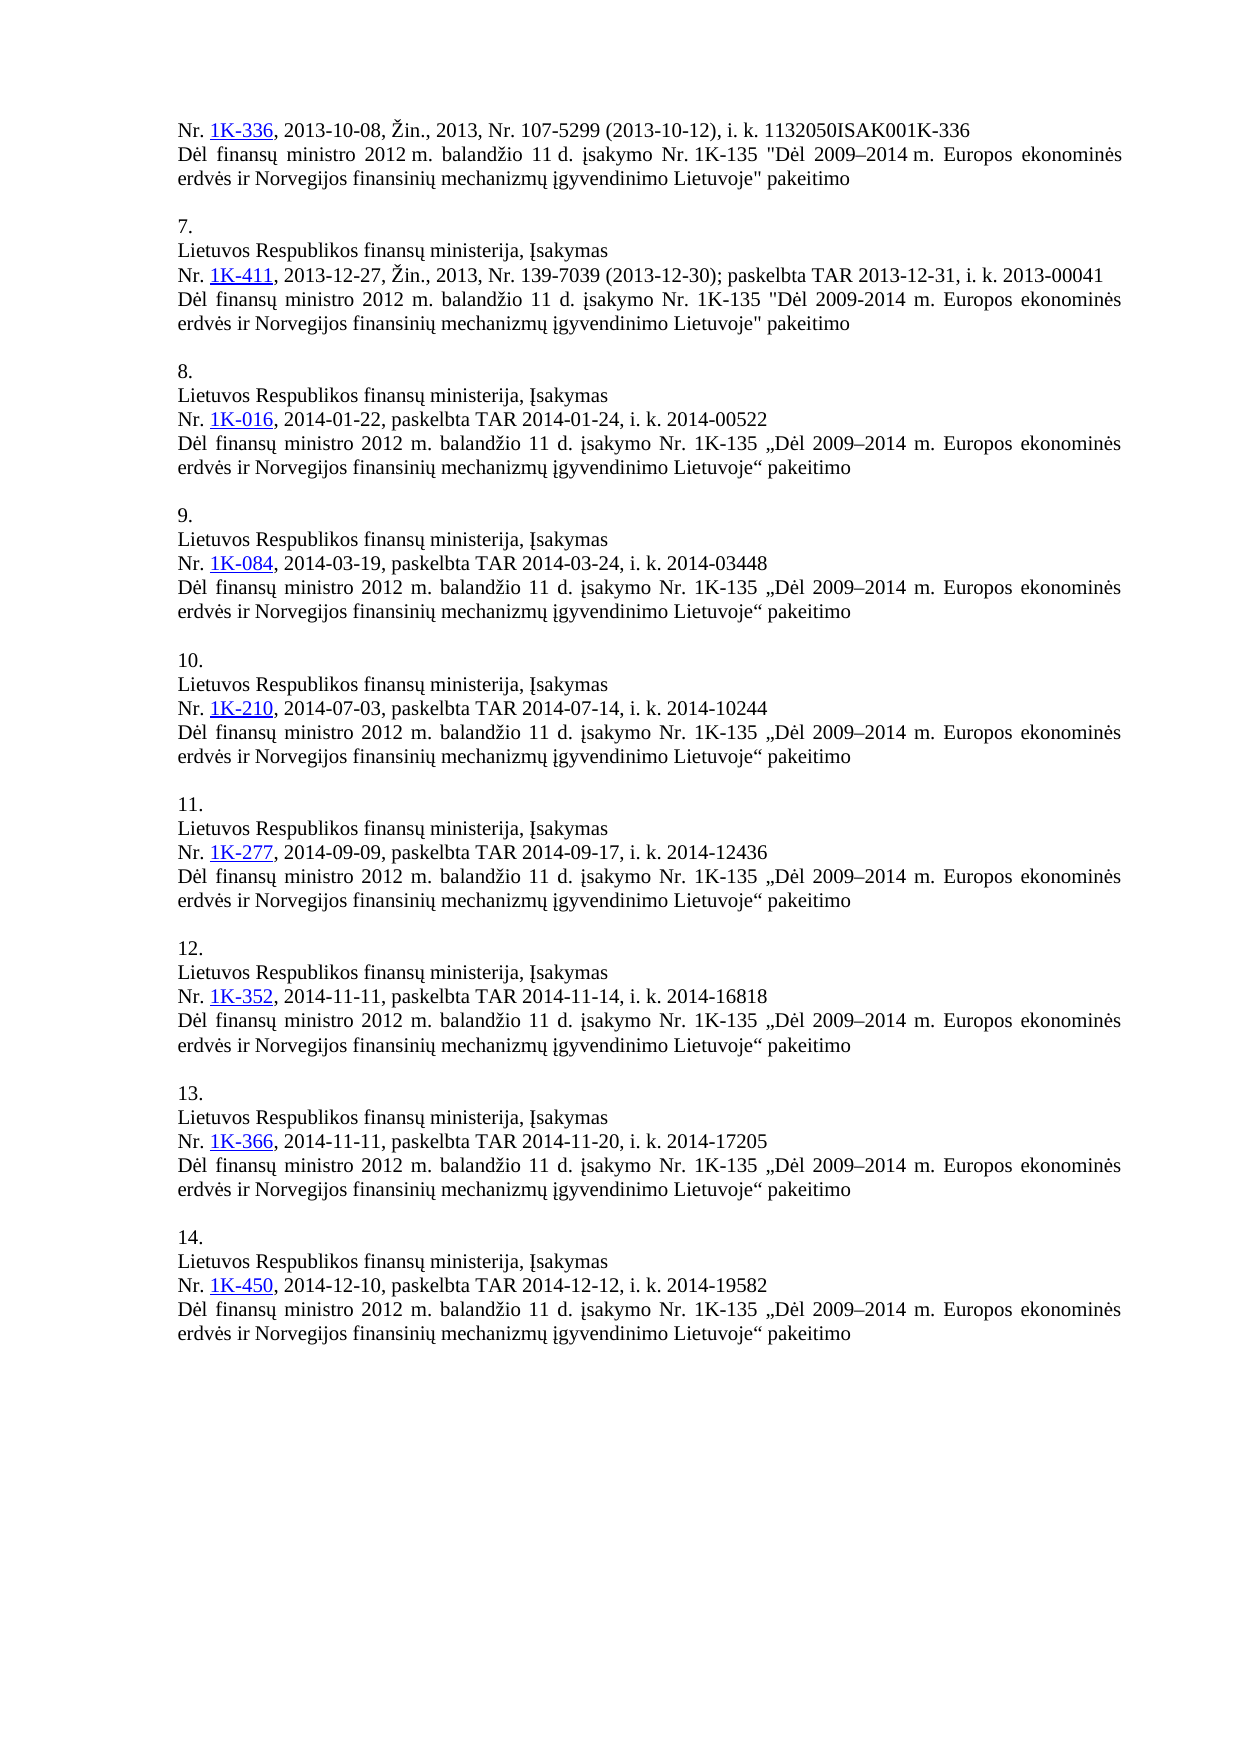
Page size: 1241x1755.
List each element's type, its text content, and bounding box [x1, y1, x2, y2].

text 7. [177, 214, 1122, 238]
text Dėl finansų ministro 2012 m. balandžio 11 d. įsakymo Nr. 1K-135 „Dėl 2009–2014 m. Europos ekonominės erdvės ir Norvegijos finansinių mechanizmų įgyvendinimo Lietuvoje“ pakeitimo [177, 1008, 1122, 1057]
text Lietuvos Respublikos finansų ministerija, Įsakymas [177, 527, 1122, 551]
text 14. [177, 1225, 1122, 1249]
text Nr. 1K-411, 2013-12-27, Žin., 2013, Nr. 139-7039 (2013-12-30); paskelbta TAR 2013-12-31, i. k. 2013-00041 [177, 262, 1122, 287]
text Lietuvos Respublikos finansų ministerija, Įsakymas [177, 383, 1122, 407]
text Lietuvos Respublikos finansų ministerija, Įsakymas [177, 816, 1122, 840]
text Dėl finansų ministro 2012 m. balandžio 11 d. įsakymo Nr. 1K-135 „Dėl 2009–2014 m. Europos ekonominės erdvės ir Norvegijos finansinių mechanizmų įgyvendinimo Lietuvoje“ pakeitimo [177, 575, 1122, 623]
text Lietuvos Respublikos finansų ministerija, Įsakymas [177, 1249, 1122, 1273]
text Dėl finansų ministro 2012 m. balandžio 11 d. įsakymo Nr. 1K-135 „Dėl 2009–2014 m. Europos ekonominės erdvės ir Norvegijos finansinių mechanizmų įgyvendinimo Lietuvoje“ pakeitimo [177, 1297, 1122, 1345]
text Nr. 1K-336, 2013-10-08, Žin., 2013, Nr. 107-5299 (2013-10-12), i. k. 1132050ISAK001K-336 [177, 118, 1122, 142]
text Lietuvos Respublikos finansų ministerija, Įsakymas [177, 238, 1122, 262]
text Lietuvos Respublikos finansų ministerija, Įsakymas [177, 1105, 1122, 1129]
text 11. [177, 792, 1122, 816]
text Dėl finansų ministro 2012 m. balandžio 11 d. įsakymo Nr. 1K-135 „Dėl 2009–2014 m. Europos ekonominės erdvės ir Norvegijos finansinių mechanizmų įgyvendinimo Lietuvoje“ pakeitimo [177, 720, 1122, 768]
text Nr. 1K-084, 2014-03-19, paskelbta TAR 2014-03-24, i. k. 2014-03448 [177, 551, 1122, 575]
text 12. [177, 936, 1122, 960]
text 10. [177, 647, 1122, 672]
text Lietuvos Respublikos finansų ministerija, Įsakymas [177, 672, 1122, 696]
text Nr. 1K-016, 2014-01-22, paskelbta TAR 2014-01-24, i. k. 2014-00522 [177, 407, 1122, 431]
text Dėl finansų ministro 2012 m. balandžio 11 d. įsakymo Nr. 1K-135 "Dėl 2009-2014 m. Europos ekonominės erdvės ir Norvegijos finansinių mechanizmų įgyvendinimo Lietuvoje" pakeitimo [177, 287, 1122, 335]
text Dėl finansų ministro 2012 m. balandžio 11 d. įsakymo Nr. 1K-135 „Dėl 2009–2014 m. Europos ekonominės erdvės ir Norvegijos finansinių mechanizmų įgyvendinimo Lietuvoje“ pakeitimo [177, 1153, 1122, 1201]
text Dėl finansų ministro 2012 m. balandžio 11 d. įsakymo Nr. 1K-135 „Dėl 2009–2014 m. Europos ekonominės erdvės ir Norvegijos finansinių mechanizmų įgyvendinimo Lietuvoje“ pakeitimo [177, 431, 1122, 479]
text Dėl finansų ministro 2012 m. balandžio 11 d. įsakymo Nr. 1K-135 "Dėl 2009–2014 m. Europos ekonominės erdvės ir Norvegijos finansinių mechanizmų įgyvendinimo Lietuvoje" pakeitimo [177, 142, 1122, 190]
text Nr. 1K-210, 2014-07-03, paskelbta TAR 2014-07-14, i. k. 2014-10244 [177, 696, 1122, 720]
text Nr. 1K-352, 2014-11-11, paskelbta TAR 2014-11-14, i. k. 2014-16818 [177, 984, 1122, 1008]
text 9. [177, 503, 1122, 527]
text Nr. 1K-277, 2014-09-09, paskelbta TAR 2014-09-17, i. k. 2014-12436 [177, 840, 1122, 864]
text Nr. 1K-450, 2014-12-10, paskelbta TAR 2014-12-12, i. k. 2014-19582 [177, 1273, 1122, 1297]
text Nr. 1K-366, 2014-11-11, paskelbta TAR 2014-11-20, i. k. 2014-17205 [177, 1129, 1122, 1153]
text Lietuvos Respublikos finansų ministerija, Įsakymas [177, 960, 1122, 984]
text 13. [177, 1081, 1122, 1105]
text Dėl finansų ministro 2012 m. balandžio 11 d. įsakymo Nr. 1K-135 „Dėl 2009–2014 m. Europos ekonominės erdvės ir Norvegijos finansinių mechanizmų įgyvendinimo Lietuvoje“ pakeitimo [177, 864, 1122, 912]
text 8. [177, 359, 1122, 383]
